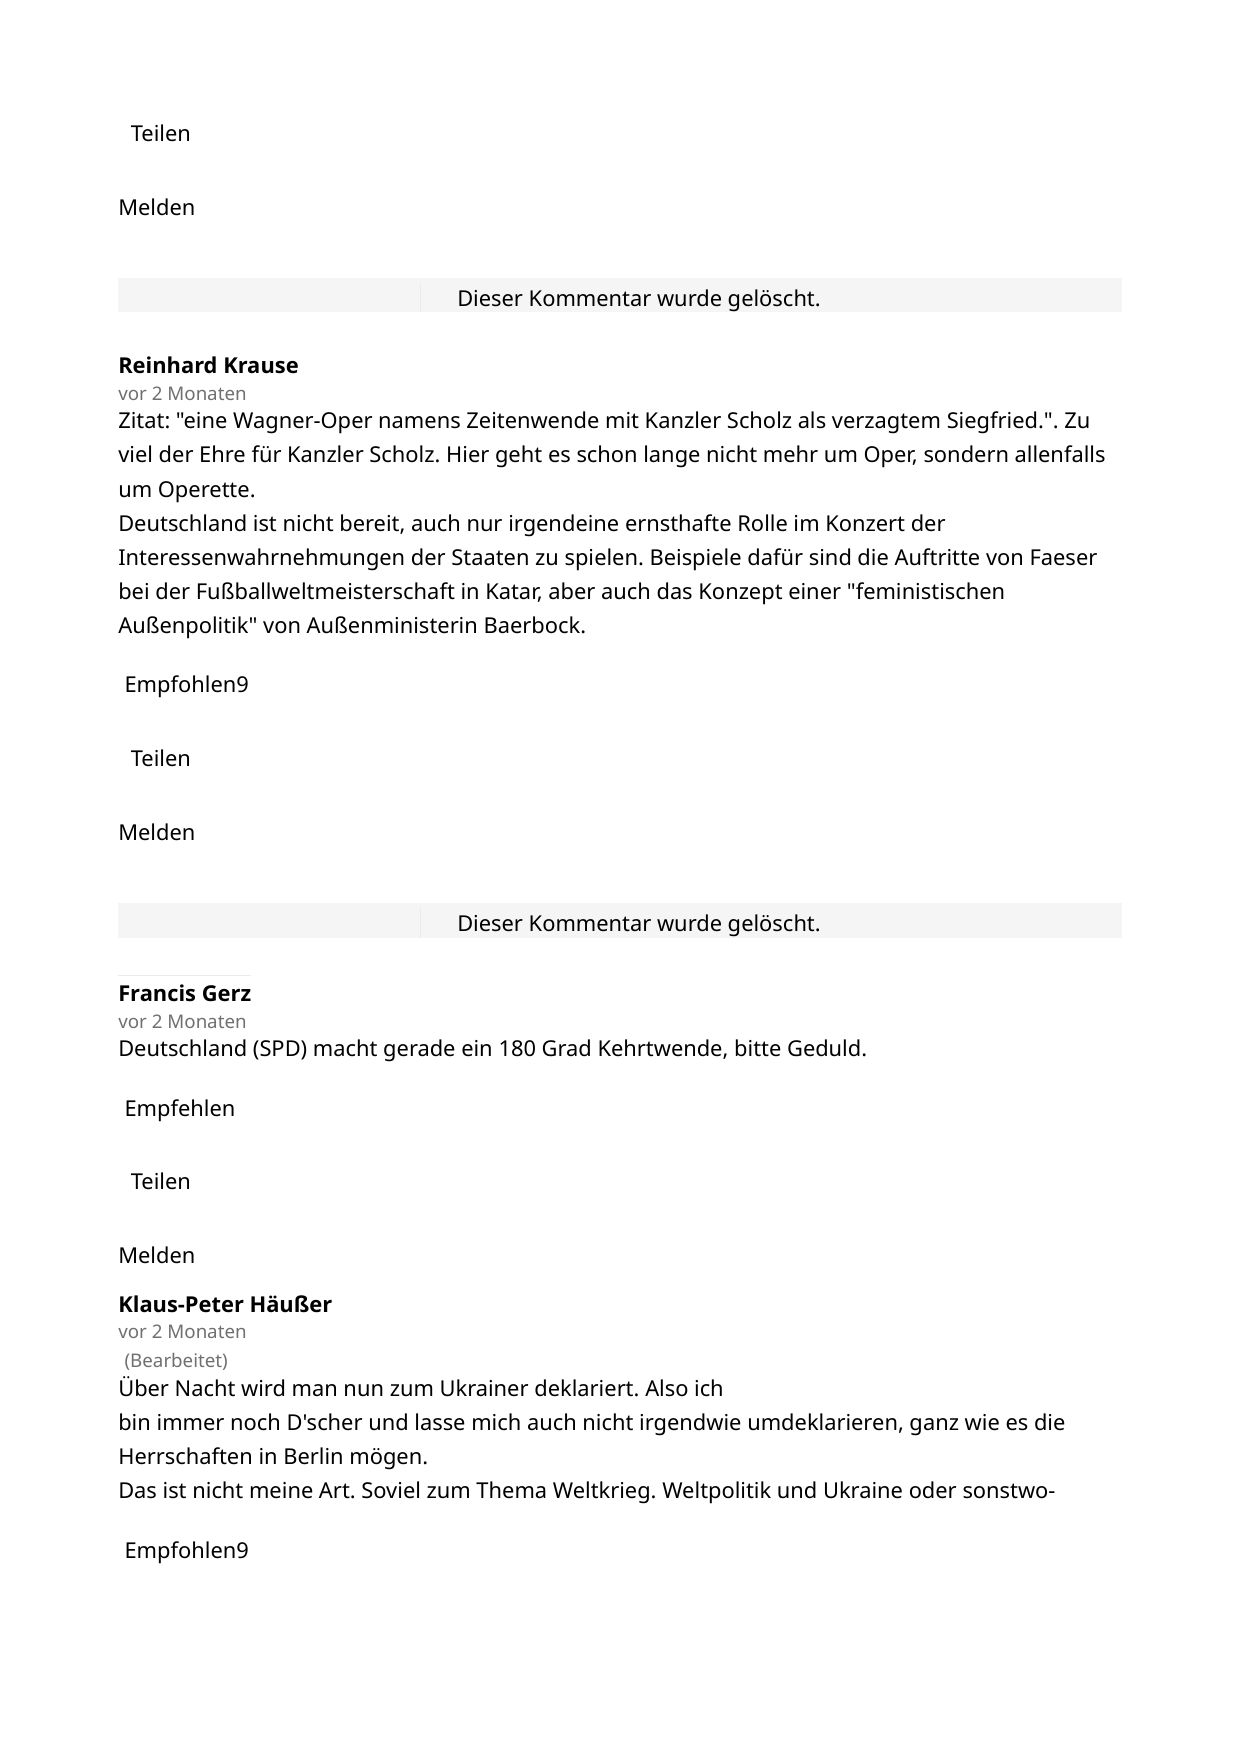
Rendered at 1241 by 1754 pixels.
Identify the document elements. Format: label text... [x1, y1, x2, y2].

text Melden [118, 1240, 1122, 1270]
text Zitat: "eine Wagner-Oper namens Zeitenwende mit Kanzler Scholz als verzagtem Siegfried.". Zu viel der Ehre für Kanzler Scholz. Hier geht es schon lange nicht mehr um Oper, sondern allenfalls um Operette. Deutschland ist nicht bereit, auch nur irgendeine ernsthafte Rolle im Konzert der Interessenwahrnehmungen der Staaten zu spielen. Beispiele dafür sind die Auftritte von Faeser bei der Fußballweltmeisterschaft in Katar, aber auch das Konzept einer "feministischen Außenpolitik" von Außenministerin Baerbock. [118, 405, 1122, 640]
text vor 2 Monaten [118, 1319, 1122, 1344]
text Klaus-Peter Häußer [118, 1289, 1109, 1319]
text Teilen [131, 1166, 1122, 1196]
text Melden [118, 817, 1122, 847]
text Dieser Kommentar wurde gelöscht. [118, 278, 1122, 312]
text vor 2 Monaten [118, 1008, 1122, 1033]
text Empfohlen9 [124, 1534, 1122, 1564]
text (Bearbeitet) [118, 1344, 1122, 1373]
text Teilen [131, 743, 1122, 773]
text Über Nacht wird man nun zum Ukrainer deklariert. Also ich bin immer noch D'scher und lasse mich auch nicht irgendwie umdeklarieren, ganz wie es die Herrschaften in Berlin mögen. Das ist nicht meine Art. Soviel zum Thema Weltkrieg. Weltpolitik und Ukraine oder sonstwo- [118, 1373, 1122, 1505]
text Melden [118, 192, 1122, 222]
text Empfehlen [124, 1093, 1122, 1122]
text Dieser Kommentar wurde gelöscht. [118, 903, 1122, 938]
text Teilen [131, 118, 1122, 148]
text Reinhard Krause [118, 350, 1109, 380]
text Deutschland (SPD) macht gerade ein 180 Grad Kehrtwende, bitte Geduld. [118, 1033, 1122, 1063]
text Francis Gerz [118, 975, 1109, 1008]
text vor 2 Monaten [118, 380, 1122, 405]
text Empfohlen9 [124, 669, 1122, 699]
